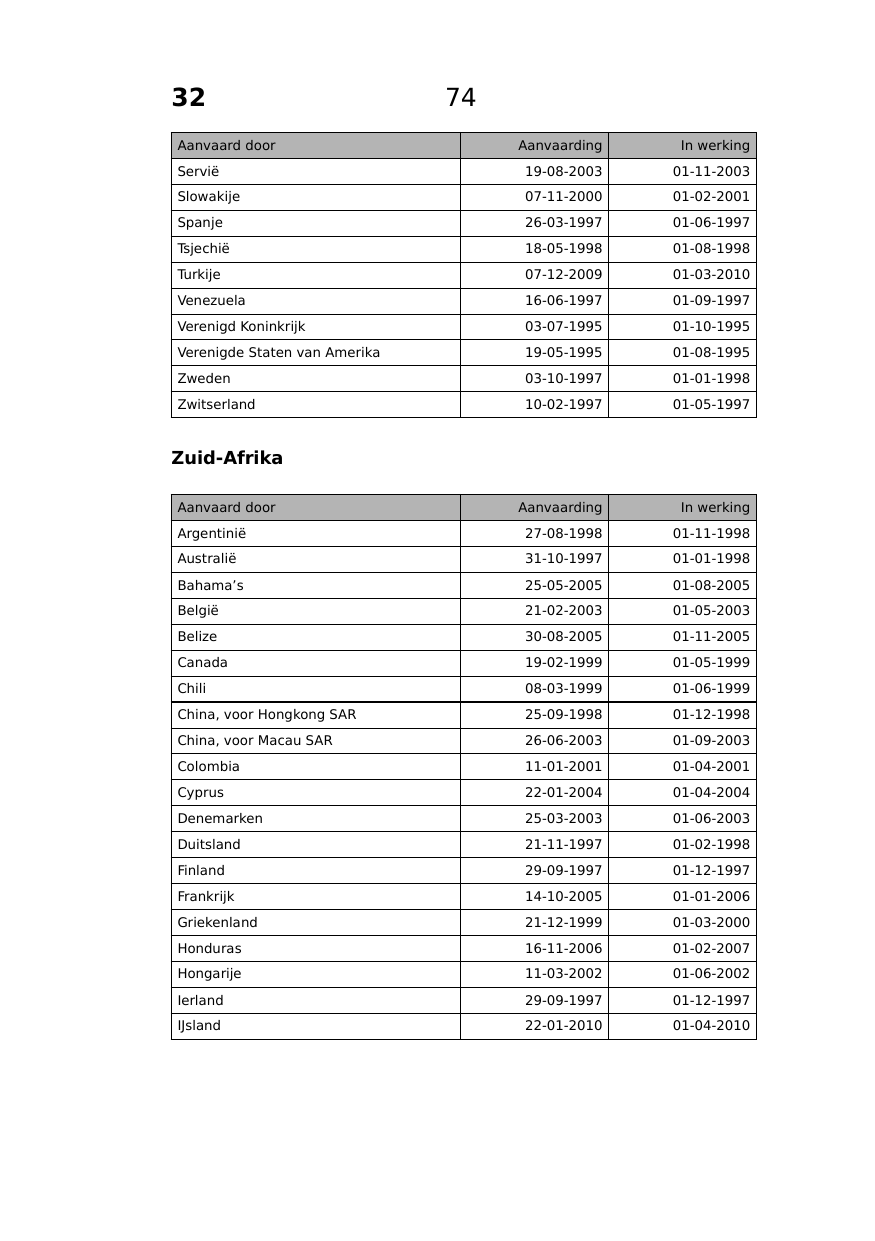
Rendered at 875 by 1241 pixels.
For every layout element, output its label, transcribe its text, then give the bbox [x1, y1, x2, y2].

table_cell 01-04-2004 [609, 780, 756, 805]
table_cell Griekenland [172, 910, 460, 935]
table_cell Tsjechië [172, 237, 460, 262]
table_cell Hongarije [172, 962, 460, 987]
table_cell 26-03-1997 [461, 211, 608, 236]
table_cell 01-03-2010 [609, 263, 756, 287]
table_cell 25-03-2003 [461, 806, 608, 831]
table_cell 21-02-2003 [461, 599, 608, 624]
table_cell 01-02-1998 [609, 832, 756, 857]
table_cell 01-09-1997 [609, 289, 756, 313]
table_cell 07-11-2000 [461, 185, 608, 210]
table_cell Verenigde Staten van Amerika [172, 340, 460, 365]
table_cell Australië [172, 547, 460, 572]
table_cell 01-04-2001 [609, 754, 756, 779]
table_cell 29-09-1997 [461, 988, 608, 1013]
table_cell 01-05-1997 [609, 392, 756, 417]
table_header Aanvaard door [172, 133, 460, 158]
table_cell 01-08-1995 [609, 340, 756, 365]
table_cell 21-12-1999 [461, 910, 608, 935]
table_cell 11-01-2001 [461, 754, 608, 779]
table_cell 01-04-2010 [609, 1014, 756, 1039]
table_cell 01-12-1998 [609, 703, 756, 727]
table_cell Finland [172, 858, 460, 883]
table_cell China, voor Hongkong SAR [172, 703, 460, 727]
table_cell 19-08-2003 [461, 159, 608, 184]
table_cell 30-08-2005 [461, 625, 608, 649]
table_cell Duitsland [172, 832, 460, 857]
table_cell 01-01-1998 [609, 547, 756, 572]
table_cell 01-08-2005 [609, 573, 756, 598]
table_header In werking [609, 133, 756, 158]
table_cell 01-06-1999 [609, 677, 756, 701]
subtitle Zuid-Afrika [171, 448, 756, 469]
table_header Aanvaarding [461, 495, 608, 520]
table_cell 01-06-1997 [609, 211, 756, 236]
table_cell Servië [172, 159, 460, 184]
table_cell Belize [172, 625, 460, 649]
table_cell 25-09-1998 [461, 703, 608, 727]
table_cell 01-11-1998 [609, 521, 756, 546]
table_cell Chili [172, 677, 460, 701]
table_cell Zweden [172, 366, 460, 391]
table_cell 01-11-2005 [609, 625, 756, 649]
table_cell 01-10-1995 [609, 315, 756, 339]
table_cell 01-06-2003 [609, 806, 756, 831]
table_cell 18-05-1998 [461, 237, 608, 262]
table_cell 25-05-2005 [461, 573, 608, 598]
table_header Aanvaard door [172, 495, 460, 520]
table_cell China, voor Macau SAR [172, 729, 460, 753]
table_cell IJsland [172, 1014, 460, 1039]
table_cell 07-12-2009 [461, 263, 608, 287]
table_cell Venezuela [172, 289, 460, 313]
table_cell Turkije [172, 263, 460, 287]
table_cell 01-11-2003 [609, 159, 756, 184]
table_cell Frankrijk [172, 884, 460, 909]
table_cell Honduras [172, 936, 460, 961]
table_cell 29-09-1997 [461, 858, 608, 883]
table_cell 10-02-1997 [461, 392, 608, 417]
table_cell 22-01-2004 [461, 780, 608, 805]
table_cell 01-12-1997 [609, 988, 756, 1013]
table_cell 01-06-2002 [609, 962, 756, 987]
table_cell 01-01-1998 [609, 366, 756, 391]
table_cell 31-10-1997 [461, 547, 608, 572]
table_cell Cyprus [172, 780, 460, 805]
table_header Aanvaarding [461, 133, 608, 158]
table_header In werking [609, 495, 756, 520]
table_cell 27-08-1998 [461, 521, 608, 546]
table_cell 01-03-2000 [609, 910, 756, 935]
table_cell 11-03-2002 [461, 962, 608, 987]
table_cell 01-09-2003 [609, 729, 756, 753]
table_cell 14-10-2005 [461, 884, 608, 909]
table_cell 01-02-2007 [609, 936, 756, 961]
table_cell Verenigd Koninkrijk [172, 315, 460, 339]
table_cell 01-05-2003 [609, 599, 756, 624]
table_cell 19-05-1995 [461, 340, 608, 365]
table_cell Canada [172, 651, 460, 676]
table_cell Slowakije [172, 185, 460, 210]
table_cell Bahama’s [172, 573, 460, 598]
table_cell 08-03-1999 [461, 677, 608, 701]
table_cell 01-12-1997 [609, 858, 756, 883]
table_cell Colombia [172, 754, 460, 779]
table_cell 03-10-1997 [461, 366, 608, 391]
table_cell Spanje [172, 211, 460, 236]
table_cell Ierland [172, 988, 460, 1013]
table_cell 22-01-2010 [461, 1014, 608, 1039]
table_cell Zwitserland [172, 392, 460, 417]
table_cell 19-02-1999 [461, 651, 608, 676]
table_cell Argentinië [172, 521, 460, 546]
table_cell 16-06-1997 [461, 289, 608, 313]
table_cell Denemarken [172, 806, 460, 831]
table_cell 26-06-2003 [461, 729, 608, 753]
table_cell 21-11-1997 [461, 832, 608, 857]
table_cell 01-02-2001 [609, 185, 756, 210]
table_cell 01-01-2006 [609, 884, 756, 909]
table_cell 01-08-1998 [609, 237, 756, 262]
table_cell 03-07-1995 [461, 315, 608, 339]
table_cell 01-05-1999 [609, 651, 756, 676]
table_cell 16-11-2006 [461, 936, 608, 961]
table_cell België [172, 599, 460, 624]
